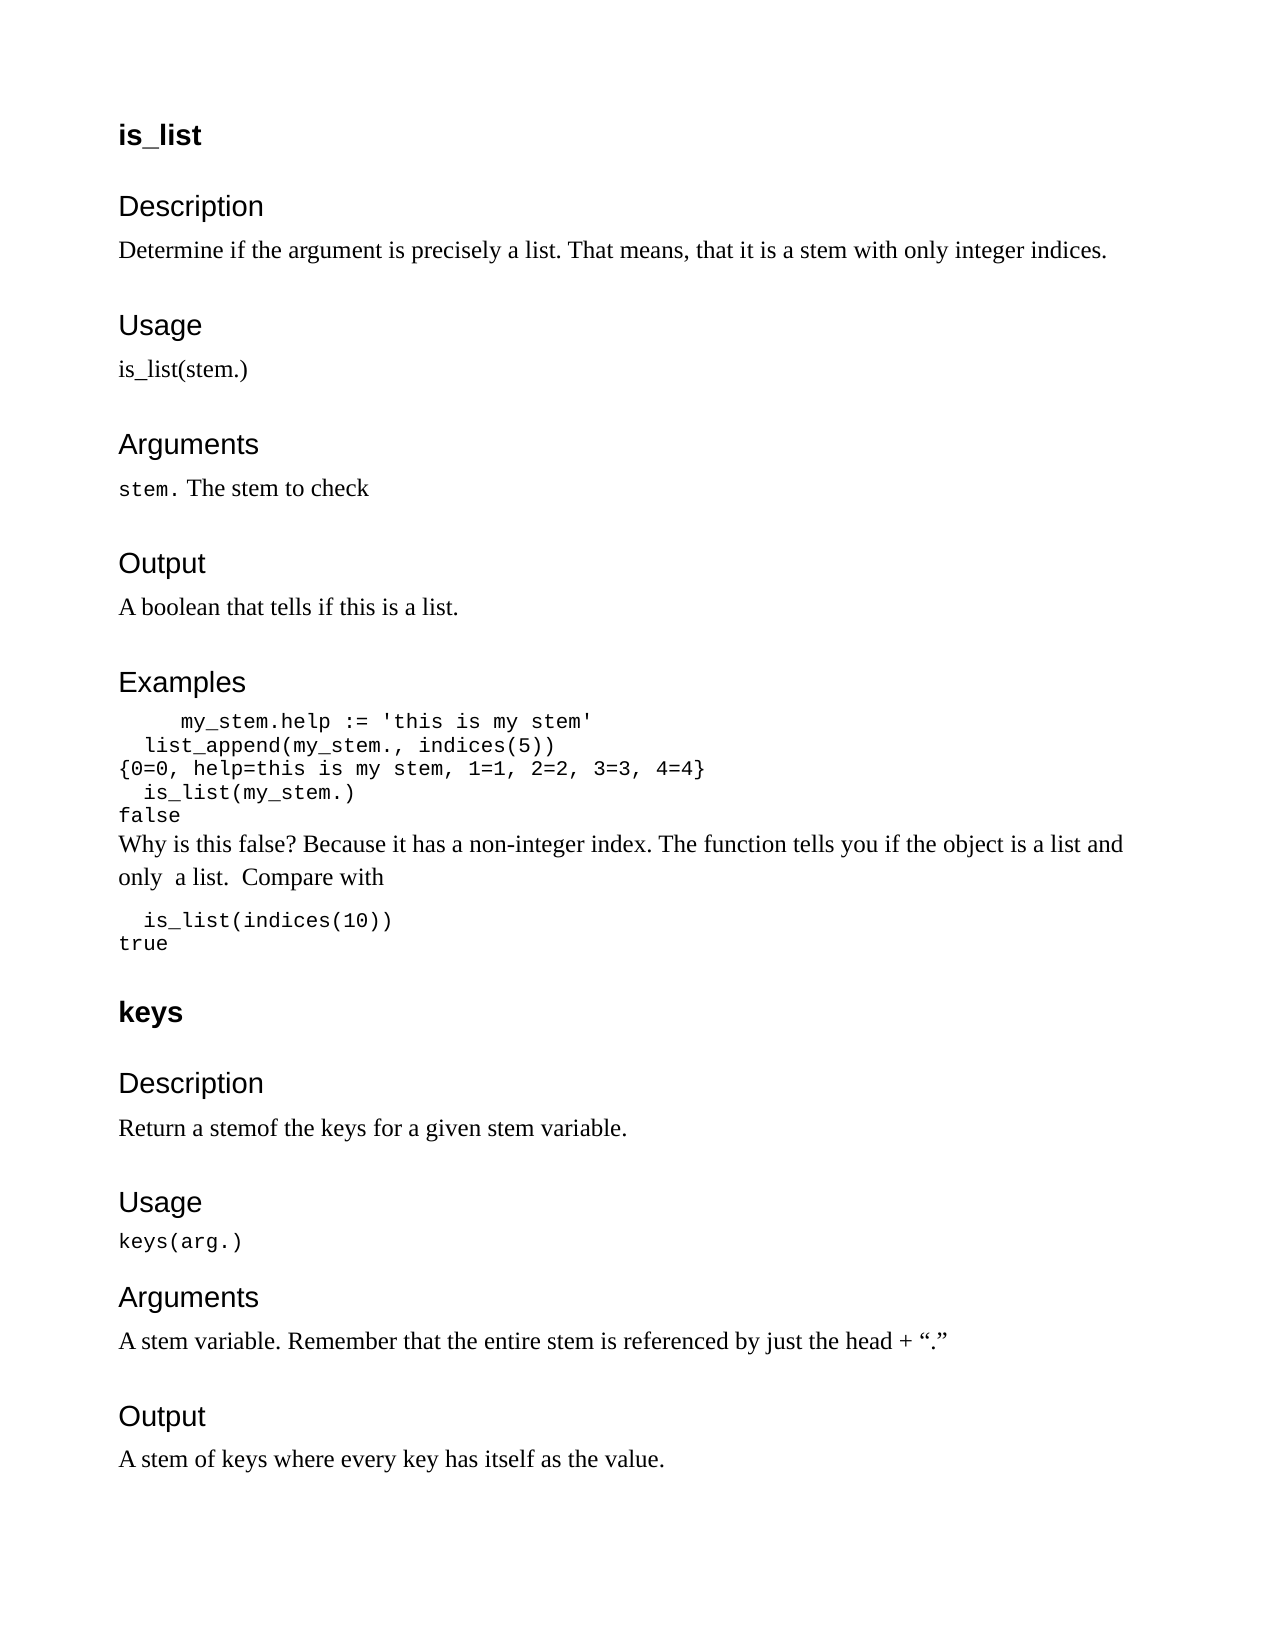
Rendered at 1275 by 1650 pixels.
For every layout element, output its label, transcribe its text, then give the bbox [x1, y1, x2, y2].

subtitle Description [118, 189, 1157, 223]
text Why is this false? Because it has a non-integer index. The function tells you if the object is a list and only a list. Compare with [118, 829, 1157, 891]
subtitle Arguments [118, 427, 1157, 460]
subtitle Arguments [118, 1280, 1157, 1313]
subtitle is_list [118, 118, 1157, 152]
subtitle keys [118, 995, 1157, 1029]
text true [118, 933, 1157, 957]
text is_list(indices(10)) [118, 910, 1157, 933]
text A stem of keys where every key has itself as the value. [118, 1444, 1157, 1473]
text my_stem.help := 'this is my stem' [118, 711, 1157, 734]
subtitle Output [118, 1398, 1157, 1432]
subtitle Output [118, 546, 1157, 580]
subtitle Usage [118, 1185, 1157, 1219]
text keys(arg.) [118, 1231, 1157, 1255]
subtitle Description [118, 1067, 1157, 1100]
text Determine if the argument is precisely a list. That means, that it is a stem with only integer indices. [118, 235, 1157, 264]
text is_list(stem.) [118, 354, 1157, 383]
text is_list(my_stem.) [118, 782, 1157, 806]
text A stem variable. Remember that the entire stem is referenced by just the head + “.” [118, 1326, 1157, 1355]
text A boolean that tells if this is a list. [118, 592, 1157, 621]
text stem. The stem to check [118, 473, 1157, 502]
text {0=0, help=this is my stem, 1=1, 2=2, 3=3, 4=4} [118, 758, 1157, 782]
text Return a stemof the keys for a given stem variable. [118, 1113, 1157, 1141]
subtitle Usage [118, 308, 1157, 342]
text false [118, 806, 1157, 829]
subtitle Examples [118, 665, 1157, 698]
text list_append(my_stem., indices(5)) [118, 734, 1157, 758]
